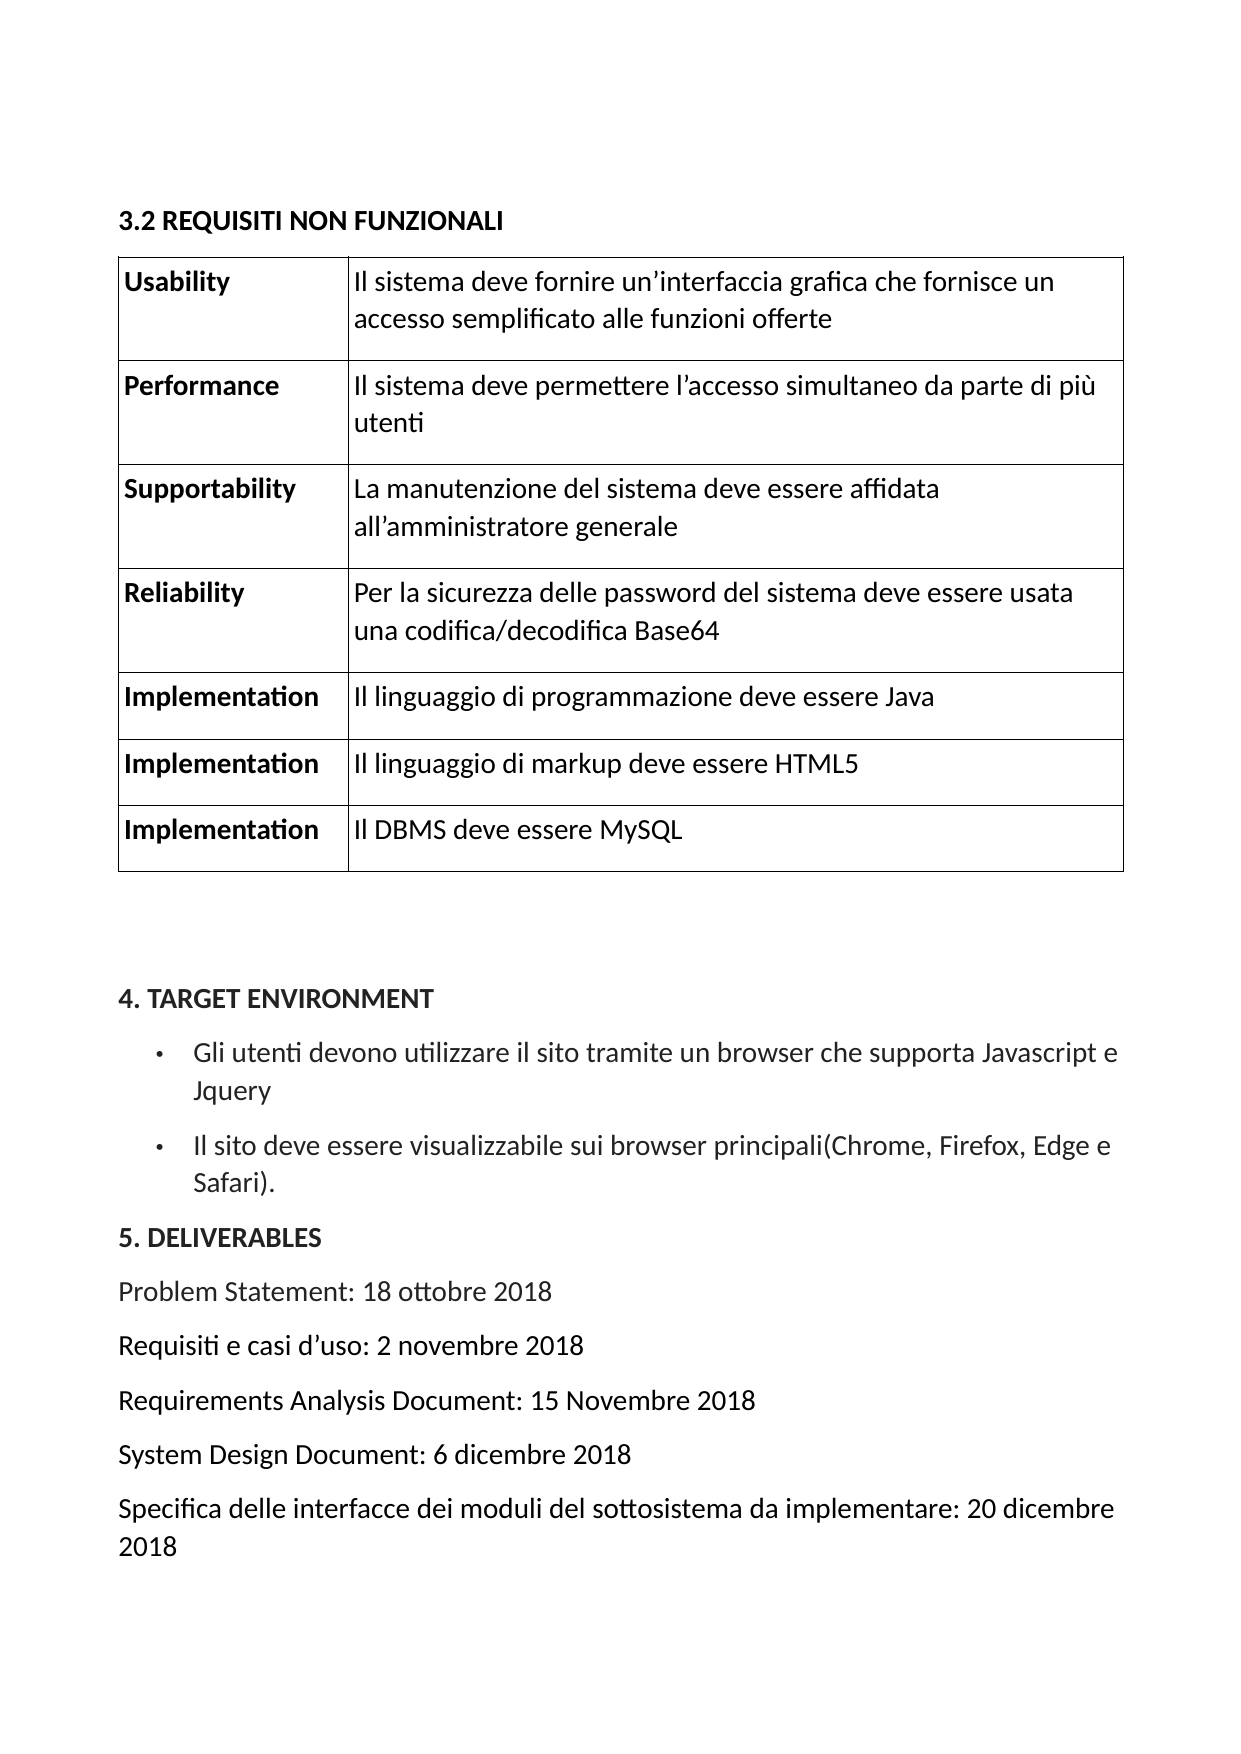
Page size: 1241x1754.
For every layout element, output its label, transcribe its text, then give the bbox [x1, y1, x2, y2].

text 3.2 REQUISITI NON FUNZIONALI [118, 202, 1122, 238]
text Requirements Analysis Document: 15 Novembre 2018 [118, 1382, 1122, 1417]
list Il sito deve essere visualizzabile sui browser principali(Chrome, Firefox, Edge e Safari). [156, 1127, 1122, 1200]
table_cell La manutenzione del sistema deve essere affidata all’amministratore generale [349, 465, 1123, 568]
table_cell Il sistema deve permettere l’accesso simultaneo da parte di più utenti [349, 361, 1123, 464]
table_cell Il DBMS deve essere MySQL [349, 806, 1123, 871]
text Requisiti e casi d’uso: 2 novembre 2018 [118, 1327, 1122, 1363]
table_cell Implementation [119, 740, 348, 805]
table_cell Implementation [119, 673, 348, 738]
table_header Il sistema deve fornire un’interfaccia grafica che fornisce un accesso semplificato alle funzioni offerte [349, 258, 1123, 360]
text System Design Document: 6 dicembre 2018 [118, 1436, 1122, 1472]
table_cell Il linguaggio di markup deve essere HTML5 [349, 740, 1123, 805]
table_cell Implementation [119, 806, 348, 871]
text Specifica delle interfacce dei moduli del sottosistema da implementare: 20 dicembre 2018 [118, 1491, 1122, 1564]
table_header Usability [119, 258, 348, 360]
text Problem Statement: 18 ottobre 2018 [118, 1273, 1122, 1309]
table_cell Per la sicurezza delle password del sistema deve essere usata una codifica/decodifica Base64 [349, 569, 1123, 672]
table_cell Reliability [119, 569, 348, 672]
table_cell Performance [119, 361, 348, 464]
text 4. TARGET ENVIRONMENT [118, 980, 1122, 1016]
text 5. DELIVERABLES [118, 1219, 1122, 1254]
list Gli utenti devono utilizzare il sito tramite un browser che supporta Javascript e Jquery [156, 1034, 1122, 1108]
table_cell Il linguaggio di programmazione deve essere Java [349, 673, 1123, 738]
table_cell Supportability [119, 465, 348, 568]
